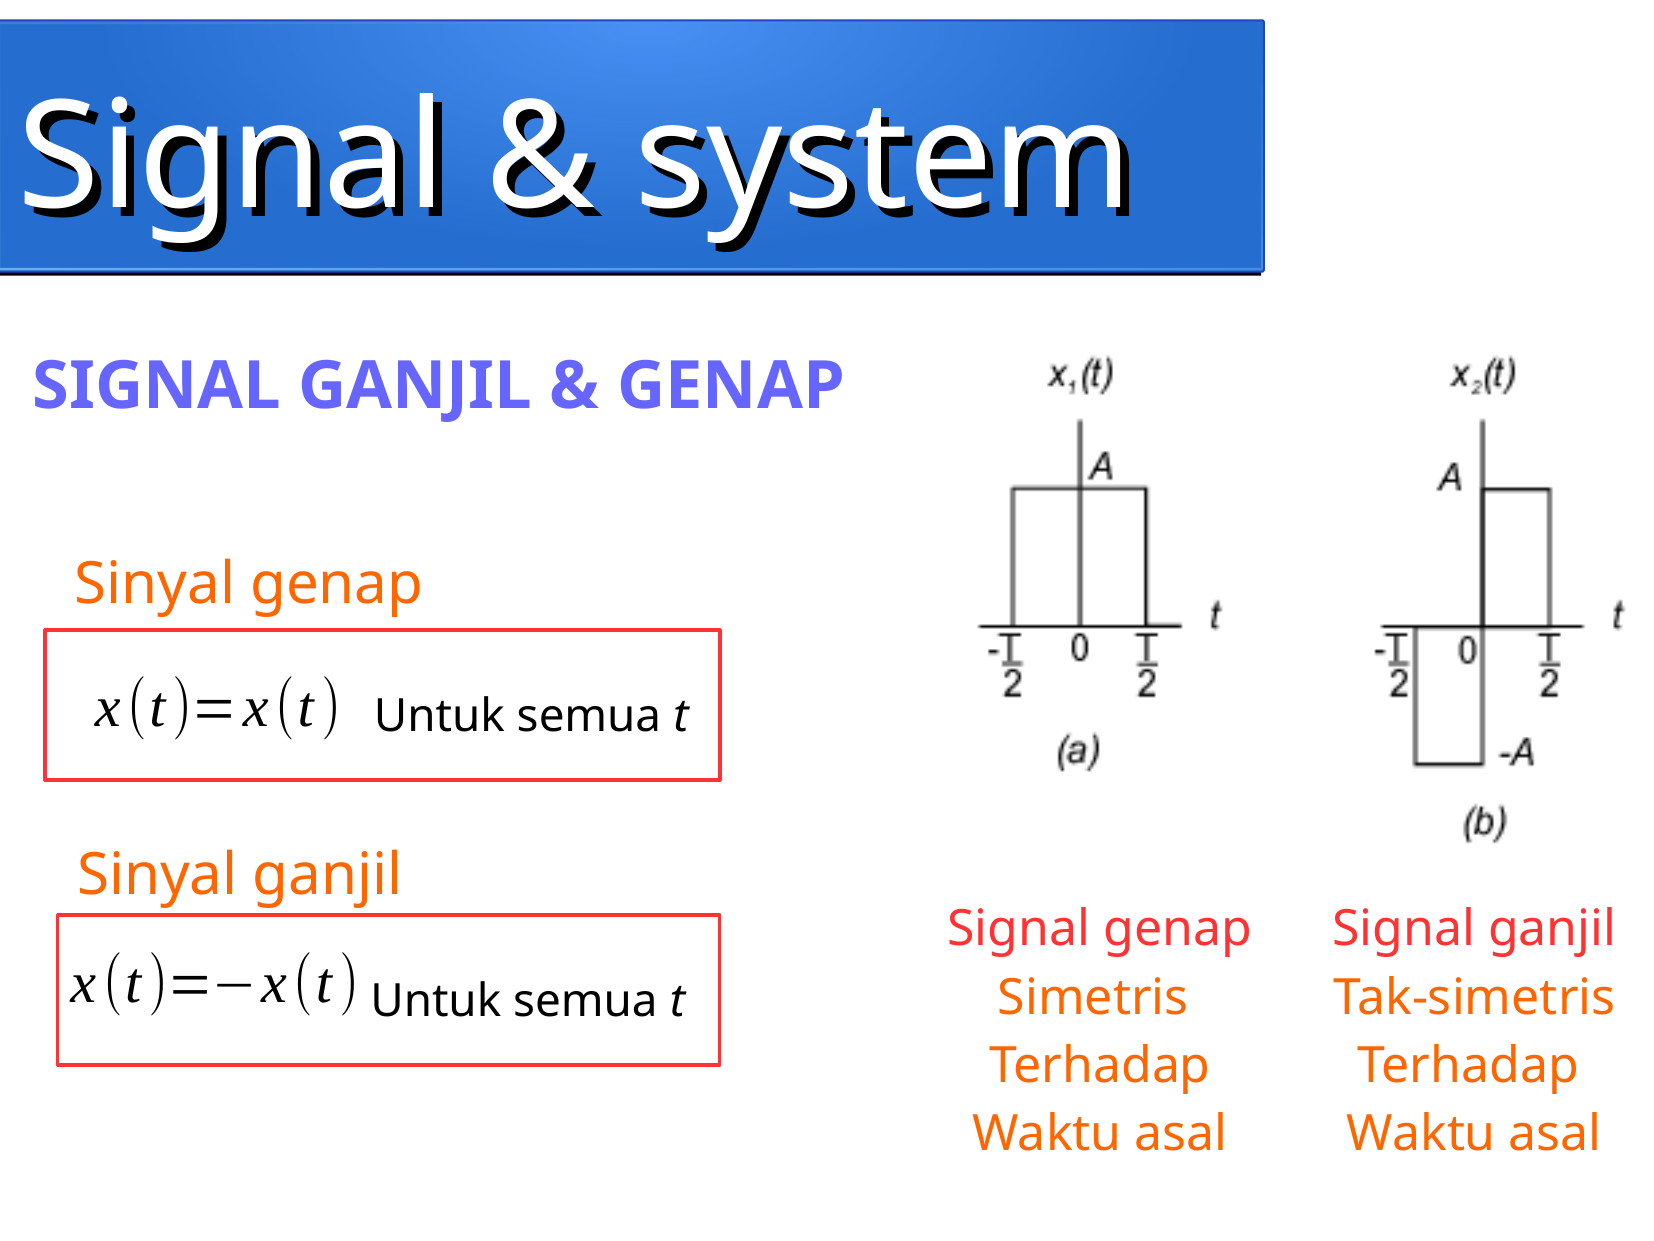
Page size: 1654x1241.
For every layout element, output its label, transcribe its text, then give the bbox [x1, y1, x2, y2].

text_box Signal genap Simetris Terhadap Waktu asal [932, 885, 1290, 1133]
text_box Sinyal ganjil [62, 825, 446, 908]
chart [85, 673, 347, 744]
title Signal & system [17, 0, 1317, 325]
text_box Untuk semua t [355, 959, 722, 1028]
text_box SIGNAL GANJIL & GENAP [17, 330, 960, 423]
text_box Signal ganjil Tak-simetris Terhadap Waktu asal [1317, 885, 1654, 1133]
text_box Untuk semua t [359, 675, 726, 744]
text_box Sinyal genap [60, 533, 468, 617]
chart [61, 949, 365, 1019]
picture [960, 329, 1647, 857]
